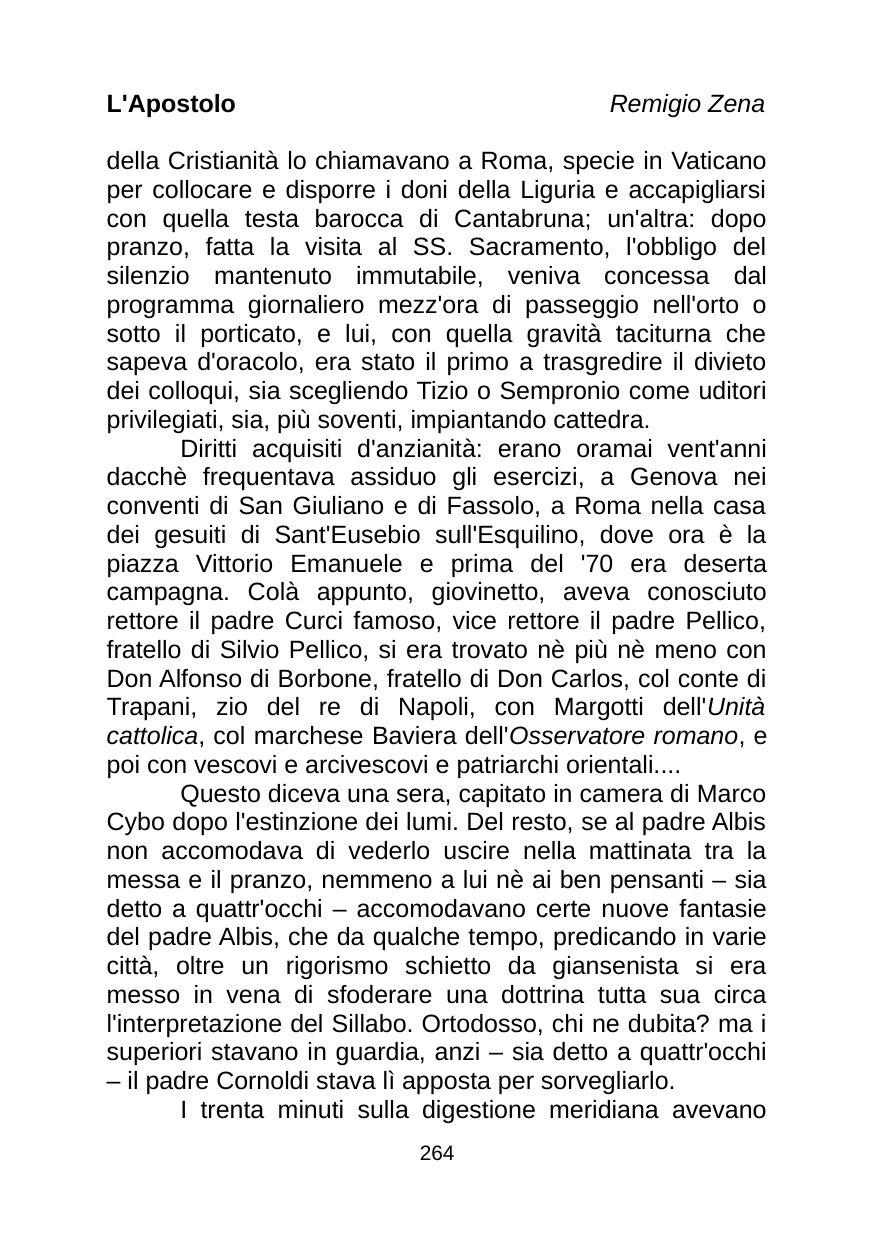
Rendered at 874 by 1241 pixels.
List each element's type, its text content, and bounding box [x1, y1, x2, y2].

text Diritti acquisiti d'anzianità: erano oramai vent'anni dacchè frequentava assiduo gli esercizi, a Genova nei conventi di San Giuliano e di Fassolo, a Roma nella casa dei gesuiti di Sant'Eusebio sull'Esquilino, dove ora è la piazza Vittorio Emanuele e prima del '70 era deserta campagna. Colà appunto, giovinetto, aveva conosciuto rettore il padre Curci famoso, vice rettore il padre Pellico, fratello di Silvio Pellico, si era trovato nè più nè meno con Don Alfonso di Borbone, fratello di Don Carlos, col conte di Trapani, zio del re di Napoli, con Margotti dell'Unità cattolica, col marchese Baviera dell'Osservatore romano, e poi con vescovi e arcivescovi e patriarchi orientali.... [106, 434, 768, 779]
text Questo diceva una sera, capitato in camera di Marco Cybo dopo l'estinzione dei lumi. Del resto, se al padre Albis non accomodava di vederlo uscire nella mattinata tra la messa e il pranzo, nemmeno a lui nè ai ben pensanti – sia detto a quattr'occhi – accomodavano certe nuove fantasie del padre Albis, che da qualche tempo, predicando in varie città, oltre un rigorismo schietto da giansenista si era messo in vena di sfoderare una dottrina tutta sua circa l'interpretazione del Sillabo. Ortodosso, chi ne dubita? ma i superiori stavano in guardia, anzi – sia detto a quattr'occhi – il padre Cornoldi stava lì apposta per sorvegliarlo. [106, 779, 768, 1095]
text della Cristianità lo chiamavano a Roma, specie in Vaticano per collocare e disporre i doni della Liguria e accapigliarsi con quella testa barocca di Cantabruna; un'altra: dopo pranzo, fatta la visita al SS. Sacramento, l'obbligo del silenzio mantenuto immutabile, veniva concessa dal programma giornaliero mezz'ora di passeggio nell'orto o sotto il porticato, e lui, con quella gravità taciturna che sapeva d'oracolo, era stato il primo a trasgredire il divieto dei colloqui, sia scegliendo Tizio o Sempronio come uditori privilegiati, sia, più soventi, impiantando cattedra. [106, 146, 768, 434]
text I trenta minuti sulla digestione meridiana avevano [106, 1095, 768, 1124]
